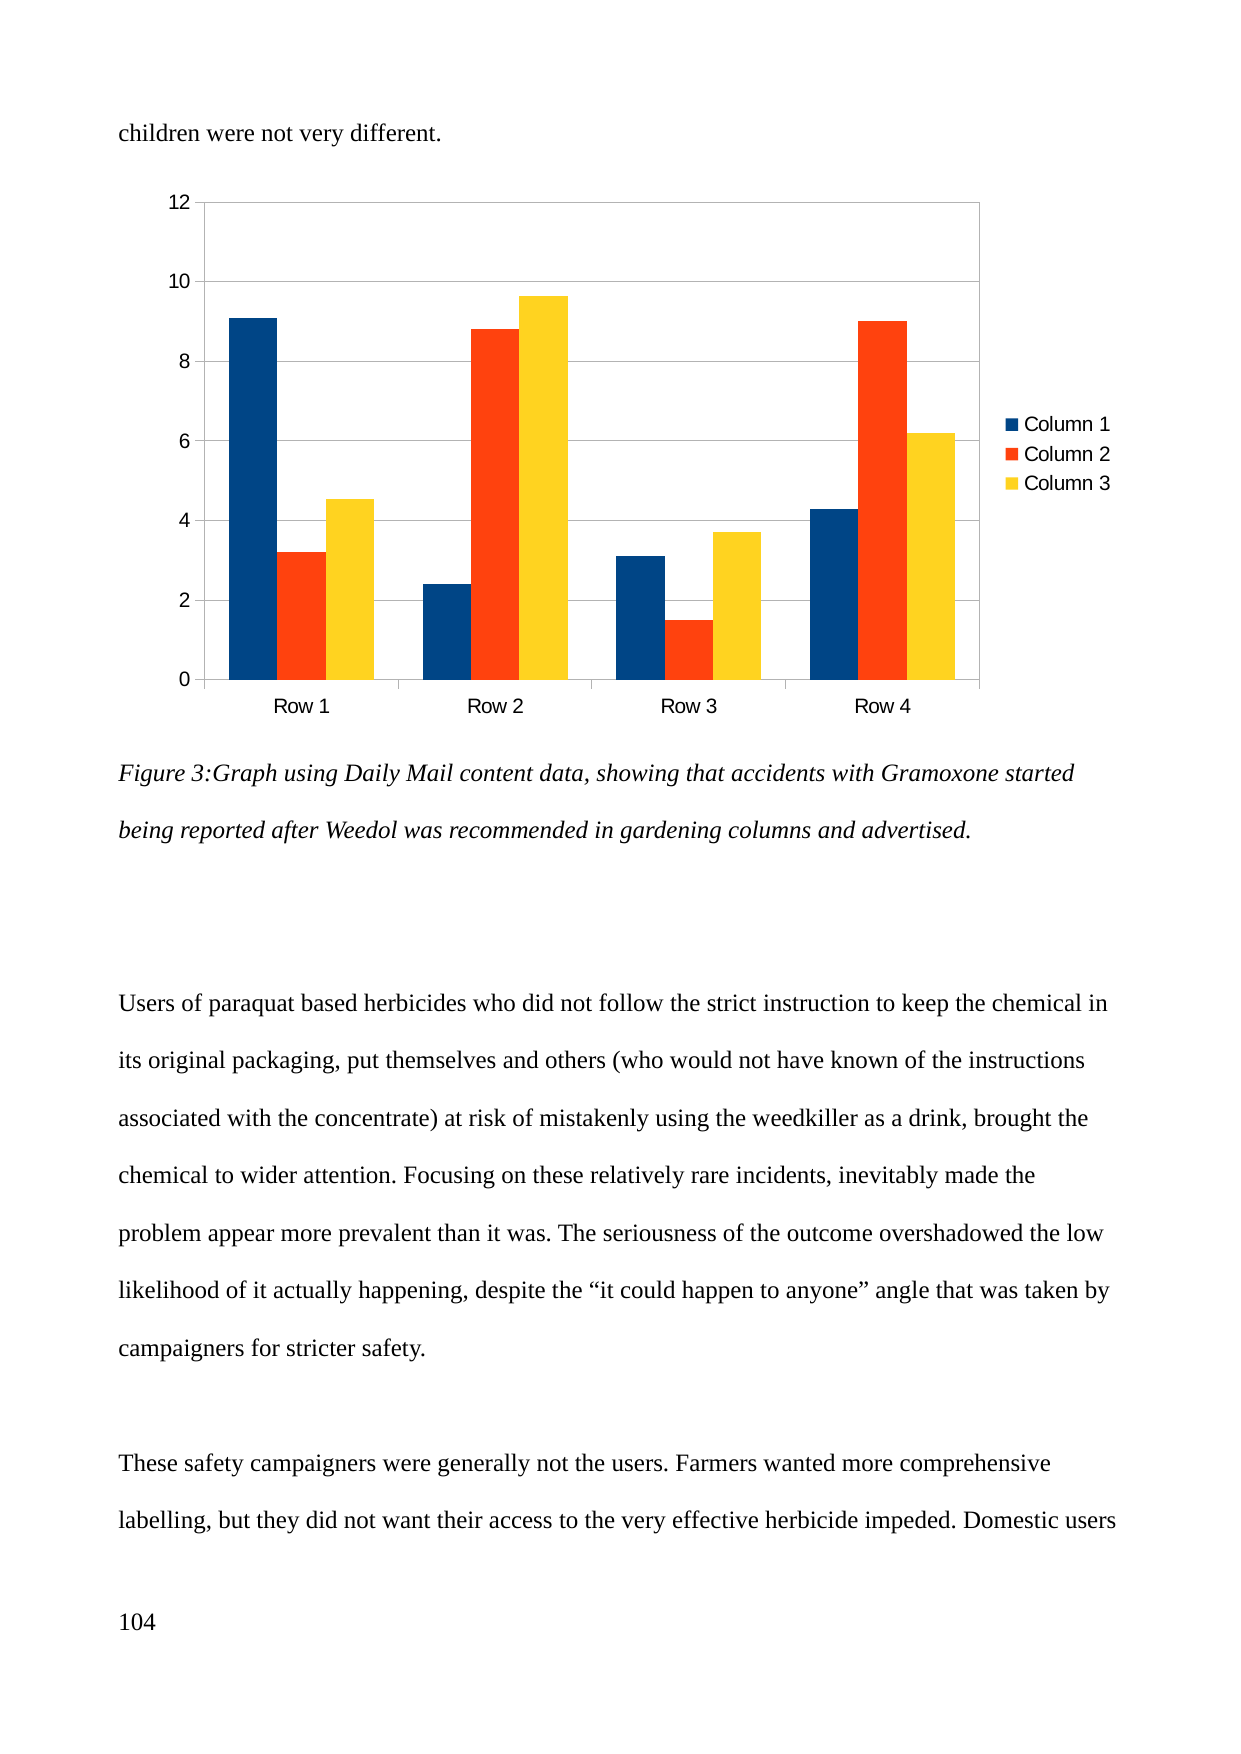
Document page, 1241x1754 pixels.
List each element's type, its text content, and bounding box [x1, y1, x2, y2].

text Figure 3:Graph using Daily Mail content data, showing that accidents with Gramoxone started being reported after Weedol was recommended in gardening columns and advertised. [118, 758, 1122, 844]
text These safety campaigners were generally not the users. Farmers wanted more comprehensive labelling, but they did not want their access to the very effective herbicide impeded. Domestic users [118, 1448, 1122, 1534]
text children were not very different. [118, 118, 1122, 147]
text Users of paraquat based herbicides who did not follow the strict instruction to keep the chemical in its original packaging, put themselves and others (who would not have known of the instructions associated with the concentrate) at risk of mistakenly using the weedkiller as a drink, brought the chemical to wider attention. Focusing on these relatively rare incidents, inevitably made the problem appear more prevalent than it was. The seriousness of the outcome overshadowed the low likelihood of it actually happening, despite the “it could happen to anyone” angle that was taken by campaigners for stricter safety. [118, 988, 1122, 1362]
